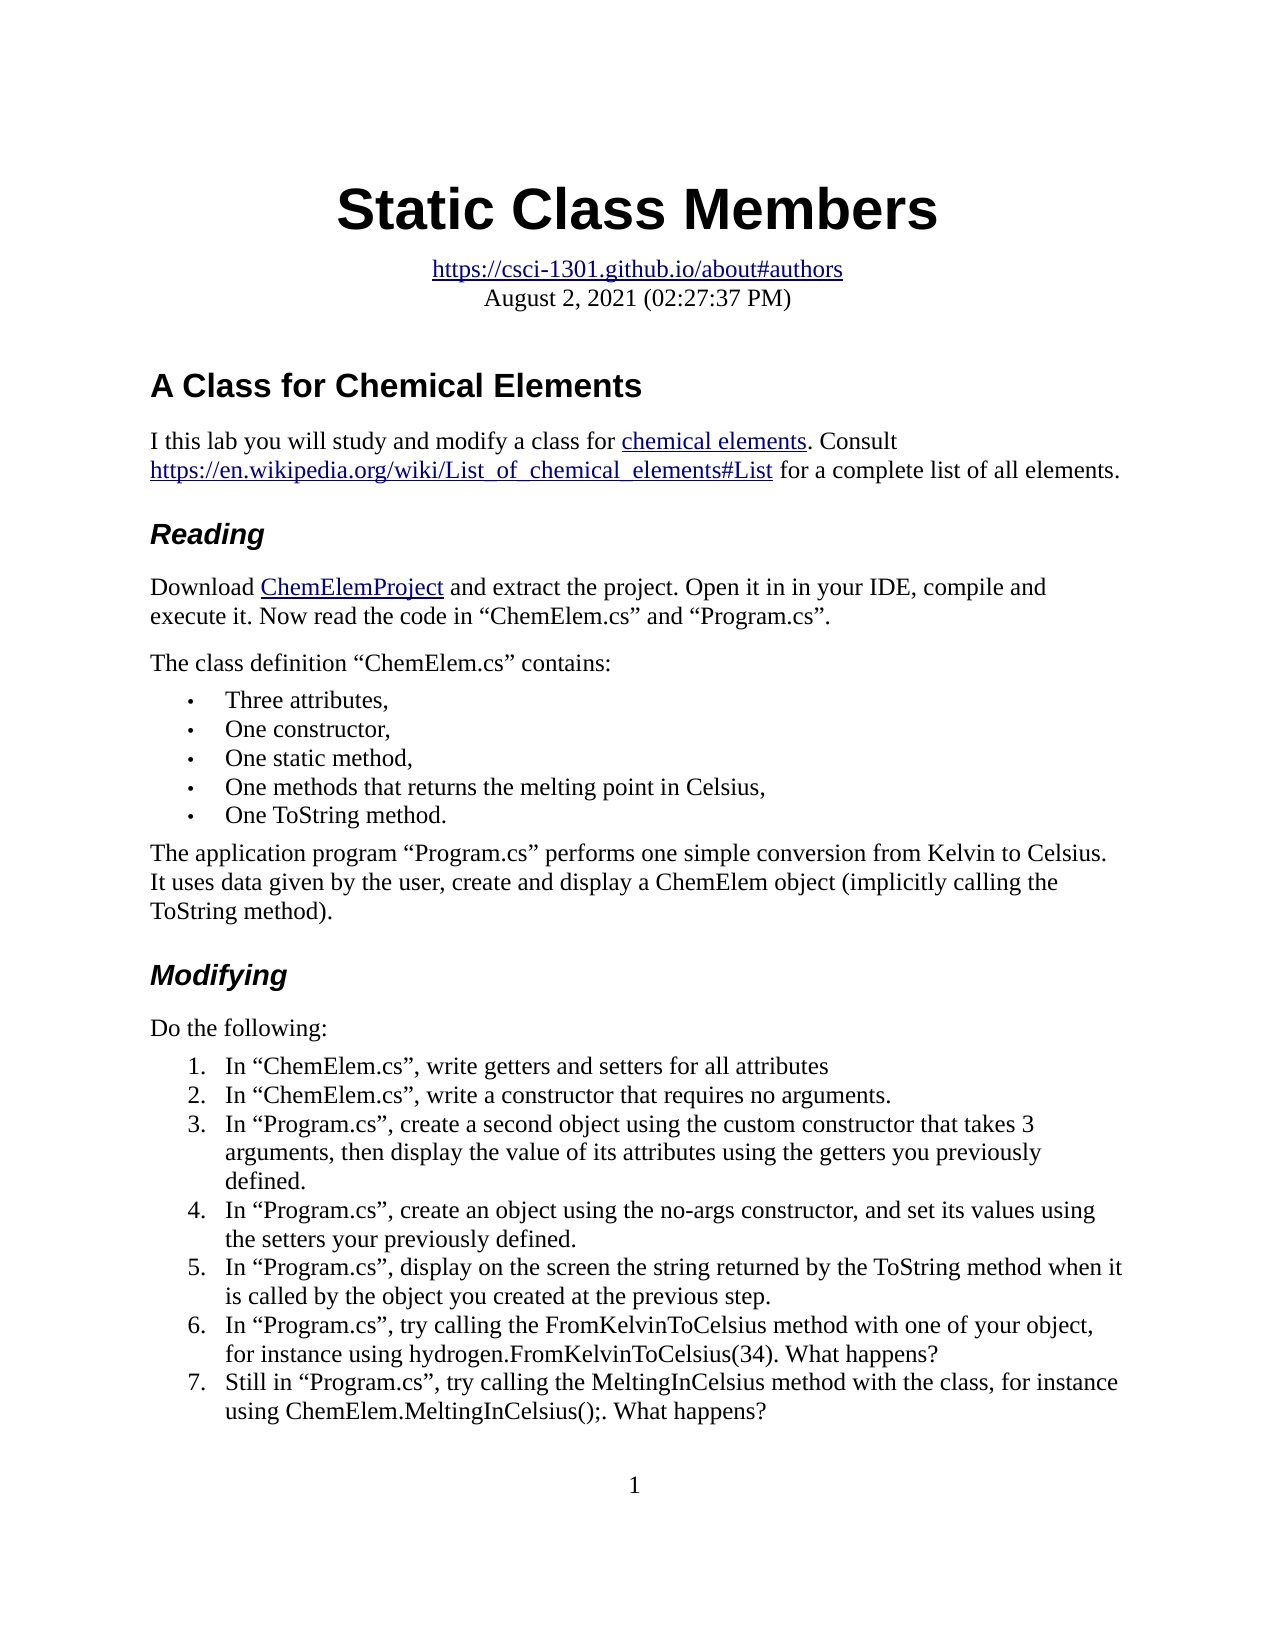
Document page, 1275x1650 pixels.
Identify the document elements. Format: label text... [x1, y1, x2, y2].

list One static method, [187, 743, 1125, 772]
text Download ChemElemProject and extract the project. Open it in in your IDE, compile and execute it. Now read the code in “ChemElem.cs” and “Program.cs”. [150, 572, 1125, 630]
list In “Program.cs”, try calling the FromKelvinToCelsius method with one of your object, for instance using hydrogen.FromKelvinToCelsius(34). What happens? [187, 1310, 1125, 1367]
text Do the following: [150, 1013, 1125, 1042]
list In “Program.cs”, create a second object using the custom constructor that takes 3 arguments, then display the value of its attributes using the getters you previously defined. [187, 1109, 1125, 1195]
list One constructor, [187, 714, 1125, 743]
list In “ChemElem.cs”, write a constructor that requires no arguments. [187, 1080, 1125, 1109]
subtitle Reading [150, 517, 1125, 551]
list In “ChemElem.cs”, write getters and setters for all attributes [187, 1051, 1125, 1080]
text I this lab you will study and modify a class for chemical elements. Consult https://en.wikipedia.org/wiki/List_of_chemical_elements#List for a complete list of all elements. [150, 426, 1125, 483]
list Still in “Program.cs”, try calling the MeltingInCelsius method with the class, for instance using ChemElem.MeltingInCelsius();. What happens? [187, 1367, 1125, 1425]
list One ToString method. [187, 801, 1125, 829]
text https://csci-1301.github.io/about#authors [150, 254, 1125, 283]
list In “Program.cs”, display on the screen the string returned by the ToString method when it is called by the object you created at the previous step. [187, 1252, 1125, 1310]
text August 2, 2021 (02:27:37 PM) [150, 283, 1125, 312]
text The application program “Program.cs” performs one simple conversion from Kelvin to Celsius. It uses data given by the user, create and display a ChemElem object (implicitly calling the ToString method). [150, 838, 1125, 924]
list Three attributes, [187, 686, 1125, 714]
list In “Program.cs”, create an object using the no-args constructor, and set its values using the setters your previously defined. [187, 1195, 1125, 1252]
title Static Class Members [150, 175, 1125, 242]
list One methods that returns the melting point in Celsius, [187, 772, 1125, 801]
subtitle A Class for Chemical Elements [150, 366, 1125, 404]
subtitle Modifying [150, 958, 1125, 992]
text The class definition “ChemElem.cs” contains: [150, 648, 1125, 677]
